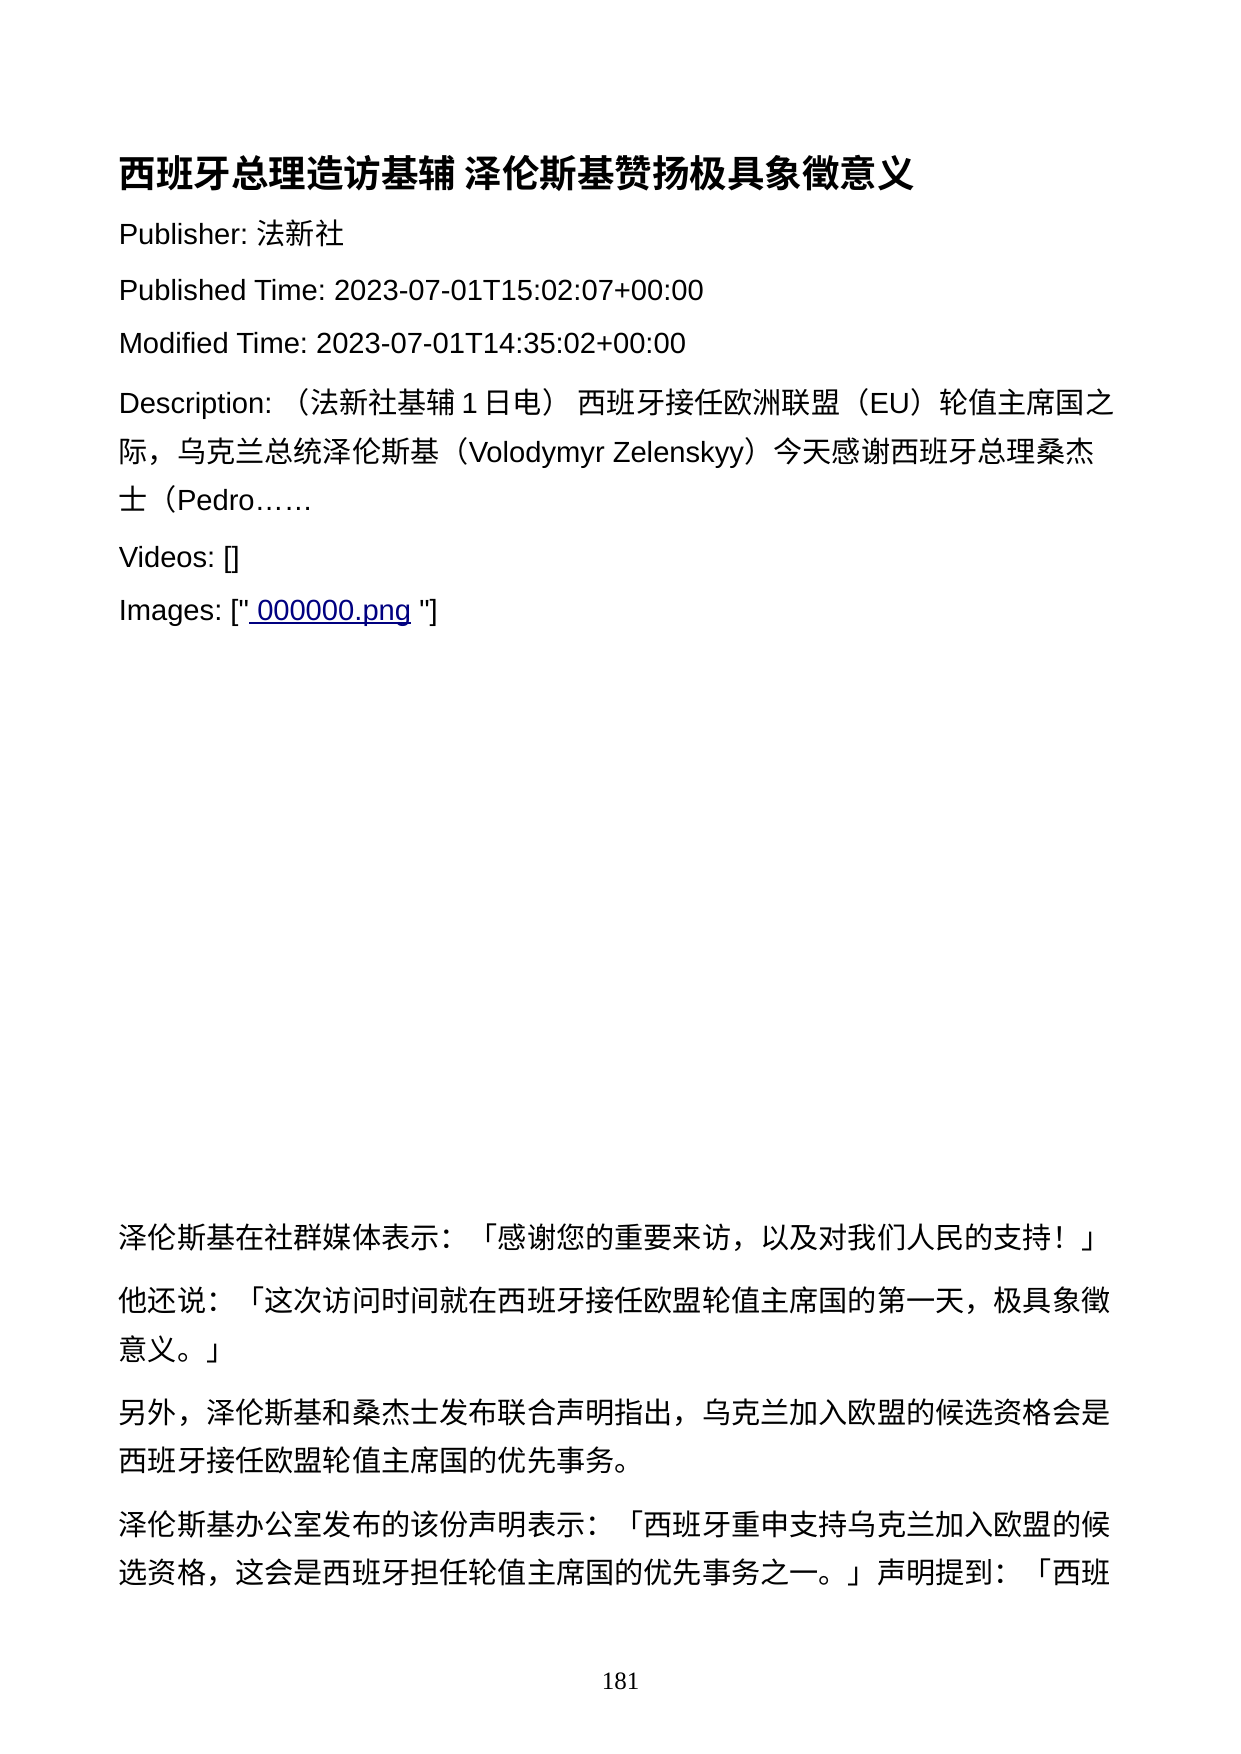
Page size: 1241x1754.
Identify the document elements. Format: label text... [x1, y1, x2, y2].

text Description: （法新社基辅1日电） 西班牙接任欧洲联盟（EU）轮值主席国之际，乌克兰总统泽伦斯基（Volodymyr Zelenskyy）今天感谢西班牙总理桑杰士（Pedro…… [118, 380, 1122, 519]
text Modified Time: 2023-07-01T14:35:02+00:00 [118, 327, 1122, 360]
text Publisher: 法新社 [118, 210, 1122, 253]
text 泽伦斯基办公室发布的该份声明表示：「西班牙重申支持乌克兰加入欧盟的候选资格，这会是西班牙担任轮值主席国的优先事务之一。」声明提到：「西班 [118, 1501, 1122, 1592]
text 另外，泽伦斯基和桑杰士发布联合声明指出，乌克兰加入欧盟的候选资格会是西班牙接任欧盟轮值主席国的优先事务。 [118, 1389, 1122, 1480]
subtitle 西班牙总理造访基辅 泽伦斯基赞扬极具象徵意义 [118, 143, 1122, 198]
text 泽伦斯基在社群媒体表示：「感谢您的重要来访，以及对我们人民的支持！」 [118, 1214, 1122, 1257]
text Videos: [] [118, 540, 1122, 573]
text Published Time: 2023-07-01T15:02:07+00:00 [118, 273, 1122, 307]
text Images: [" 000000.png "] [118, 593, 1122, 627]
text 他还说：「这次访问时间就在西班牙接任欧盟轮值主席国的第一天，极具象徵意义。」 [118, 1278, 1122, 1368]
